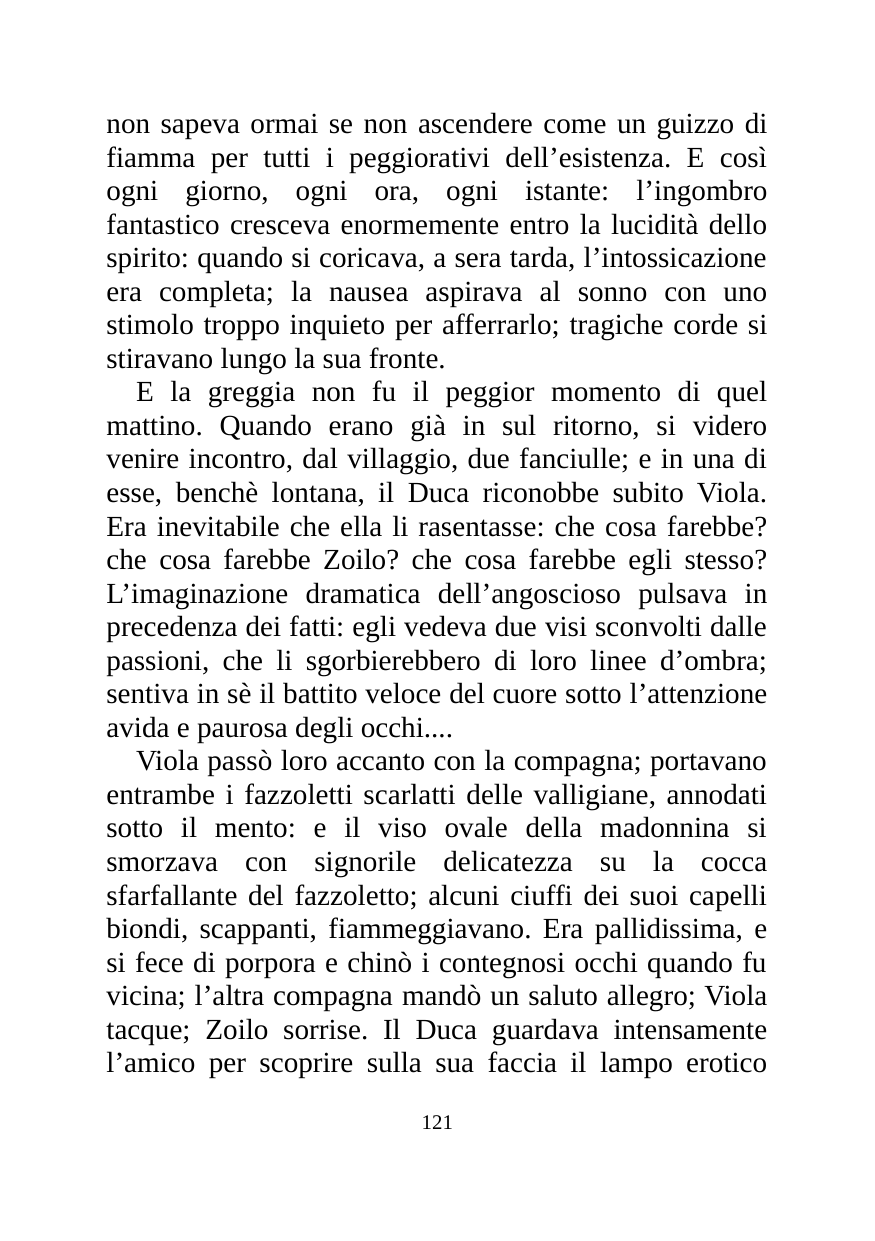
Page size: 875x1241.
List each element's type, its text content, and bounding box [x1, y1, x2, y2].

text non sapeva ormai se non ascendere come un guizzo di fiamma per tutti i peggiorativi dell’esistenza. E così ogni giorno, ogni ora, ogni istante: l’ingombro fantastico cresceva enormemente entro la lucidità dello spirito: quando si coricava, a sera tarda, l’intossicazione era completa; la nausea aspirava al sonno con uno stimolo troppo inquieto per afferrarlo; tragiche corde si stiravano lungo la sua fronte. [106, 106, 768, 374]
text Viola passò loro accanto con la compagna; portavano entrambe i fazzoletti scarlatti delle valligiane, annodati sotto il mento: e il viso ovale della madonnina si smorzava con signorile delicatezza su la cocca sfarfallante del fazzoletto; alcuni ciuffi dei suoi capelli biondi, scappanti, fiammeggiavano. Era pallidissima, e si fece di porpora e chinò i contegnosi occhi quando fu vicina; l’altra compagna mandò un saluto allegro; Viola tacque; Zoilo sorrise. Il Duca guardava intensamente l’amico per scoprire sulla sua faccia il lampo erotico [106, 743, 768, 1079]
text E la greggia non fu il peggior momento di quel mattino. Quando erano già in sul ritorno, si videro venire incontro, dal villaggio, due fanciulle; e in una di esse, benchè lontana, il Duca riconobbe subito Viola. Era inevitabile che ella li rasentasse: che cosa farebbe? che cosa farebbe Zoilo? che cosa farebbe egli stesso? L’imaginazione dramatica dell’angoscioso pulsava in precedenza dei fatti: egli vedeva due visi sconvolti dalle passioni, che li sgorbierebbero di loro linee d’ombra; sentiva in sè il battito veloce del cuore sotto l’attenzione avida e paurosa degli occhi.... [106, 374, 768, 743]
